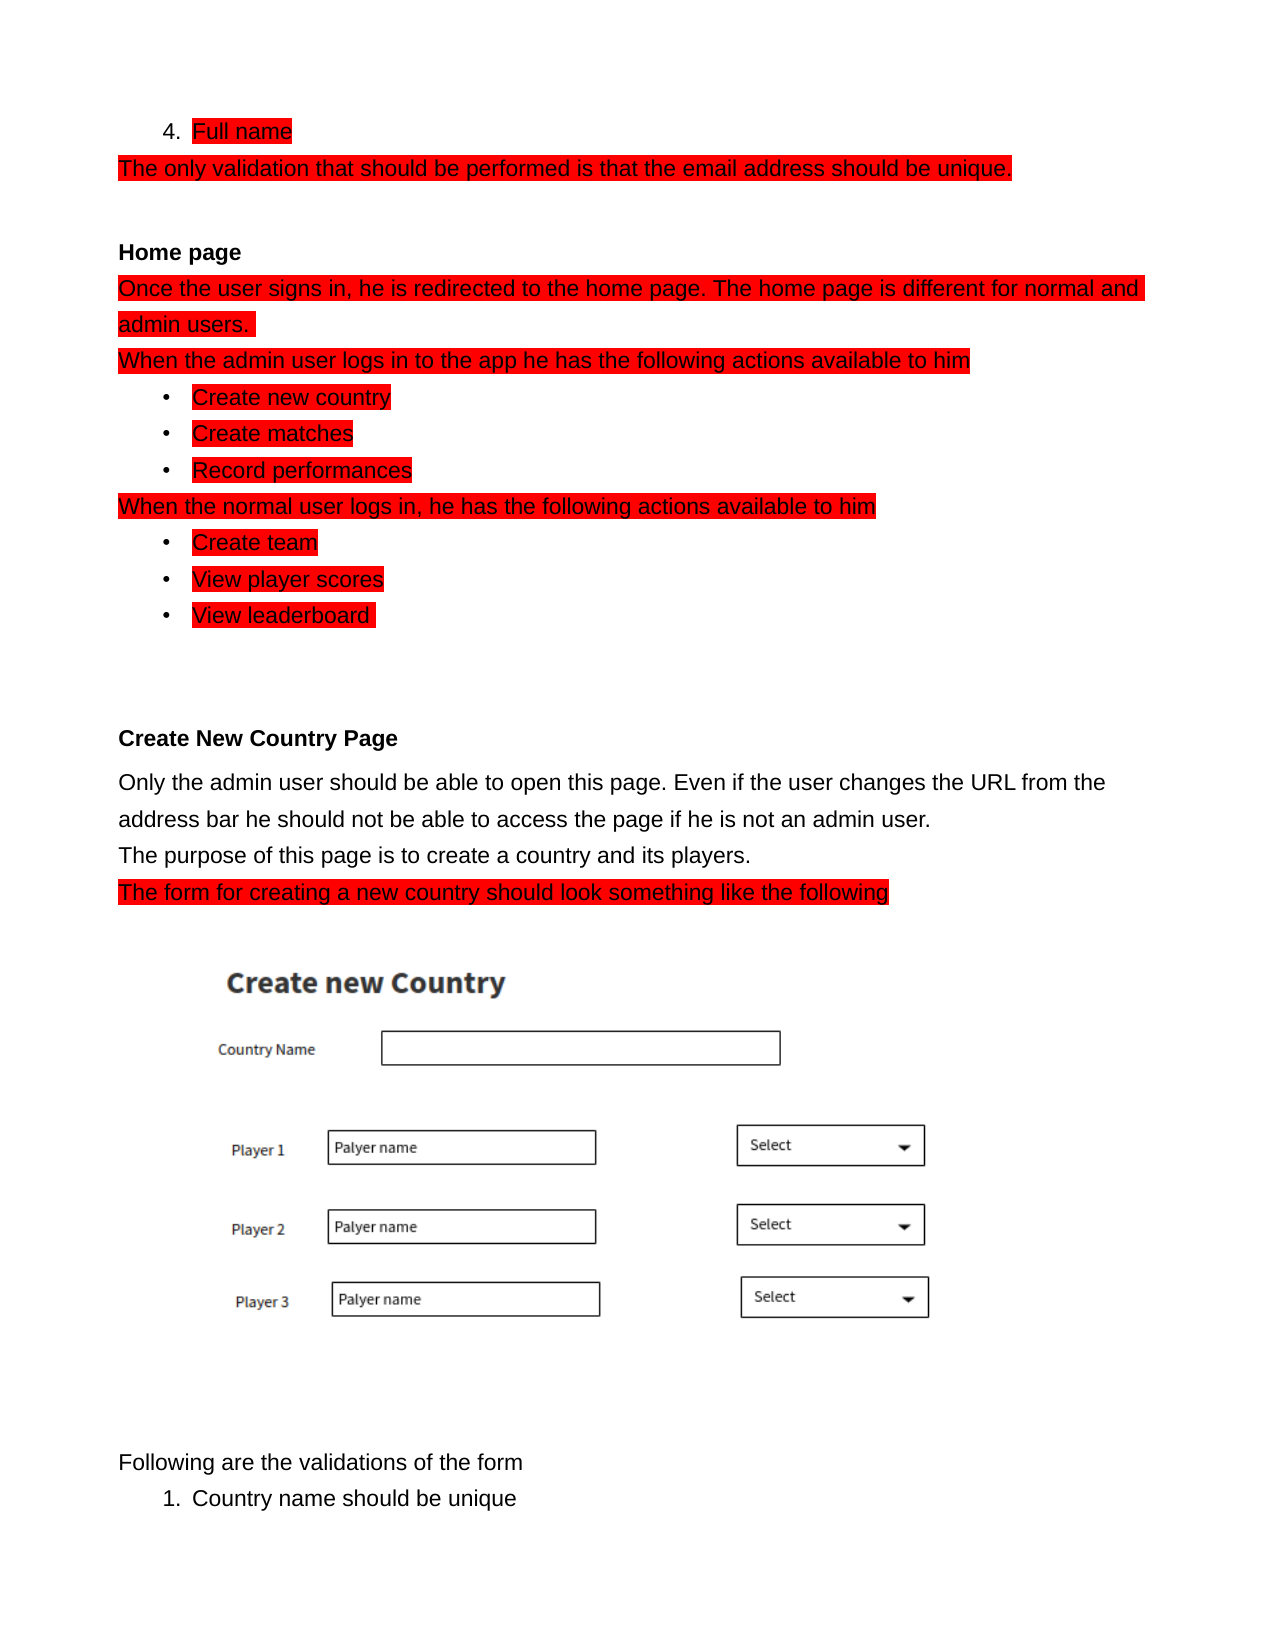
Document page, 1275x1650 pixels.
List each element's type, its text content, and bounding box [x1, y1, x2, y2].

list Create matches [162, 420, 1157, 447]
text When the normal user logs in, he has the following actions available to him [118, 493, 1157, 519]
text The purpose of this page is to create a country and its players. [118, 842, 1157, 868]
text Only the admin user should be able to open this page. Even if the user changes the URL from the address bar he should not be able to access the page if he is not an admin user. [118, 769, 1157, 832]
text Following are the validations of the form [118, 1449, 1157, 1475]
list Record performances [162, 457, 1157, 483]
text The only validation that should be performed is that the email address should be unique. [118, 154, 1157, 181]
list Country name should be unique [162, 1485, 1157, 1512]
list Create team [162, 529, 1157, 556]
text Home page [118, 238, 1157, 265]
list View player scores [162, 566, 1157, 592]
list Create new country [162, 384, 1157, 410]
text When the admin user logs in to the app he has the following actions available to him [118, 347, 1157, 374]
list Full name [162, 118, 1157, 144]
picture [118, 914, 1059, 1439]
text Once the user signs in, he is redirected to the home page. The home page is different for normal and admin users. [118, 275, 1157, 337]
text Create New Country Page [118, 724, 1157, 751]
list View leaderboard [162, 602, 1157, 628]
text The form for creating a new country should look something like the following [118, 878, 1157, 905]
